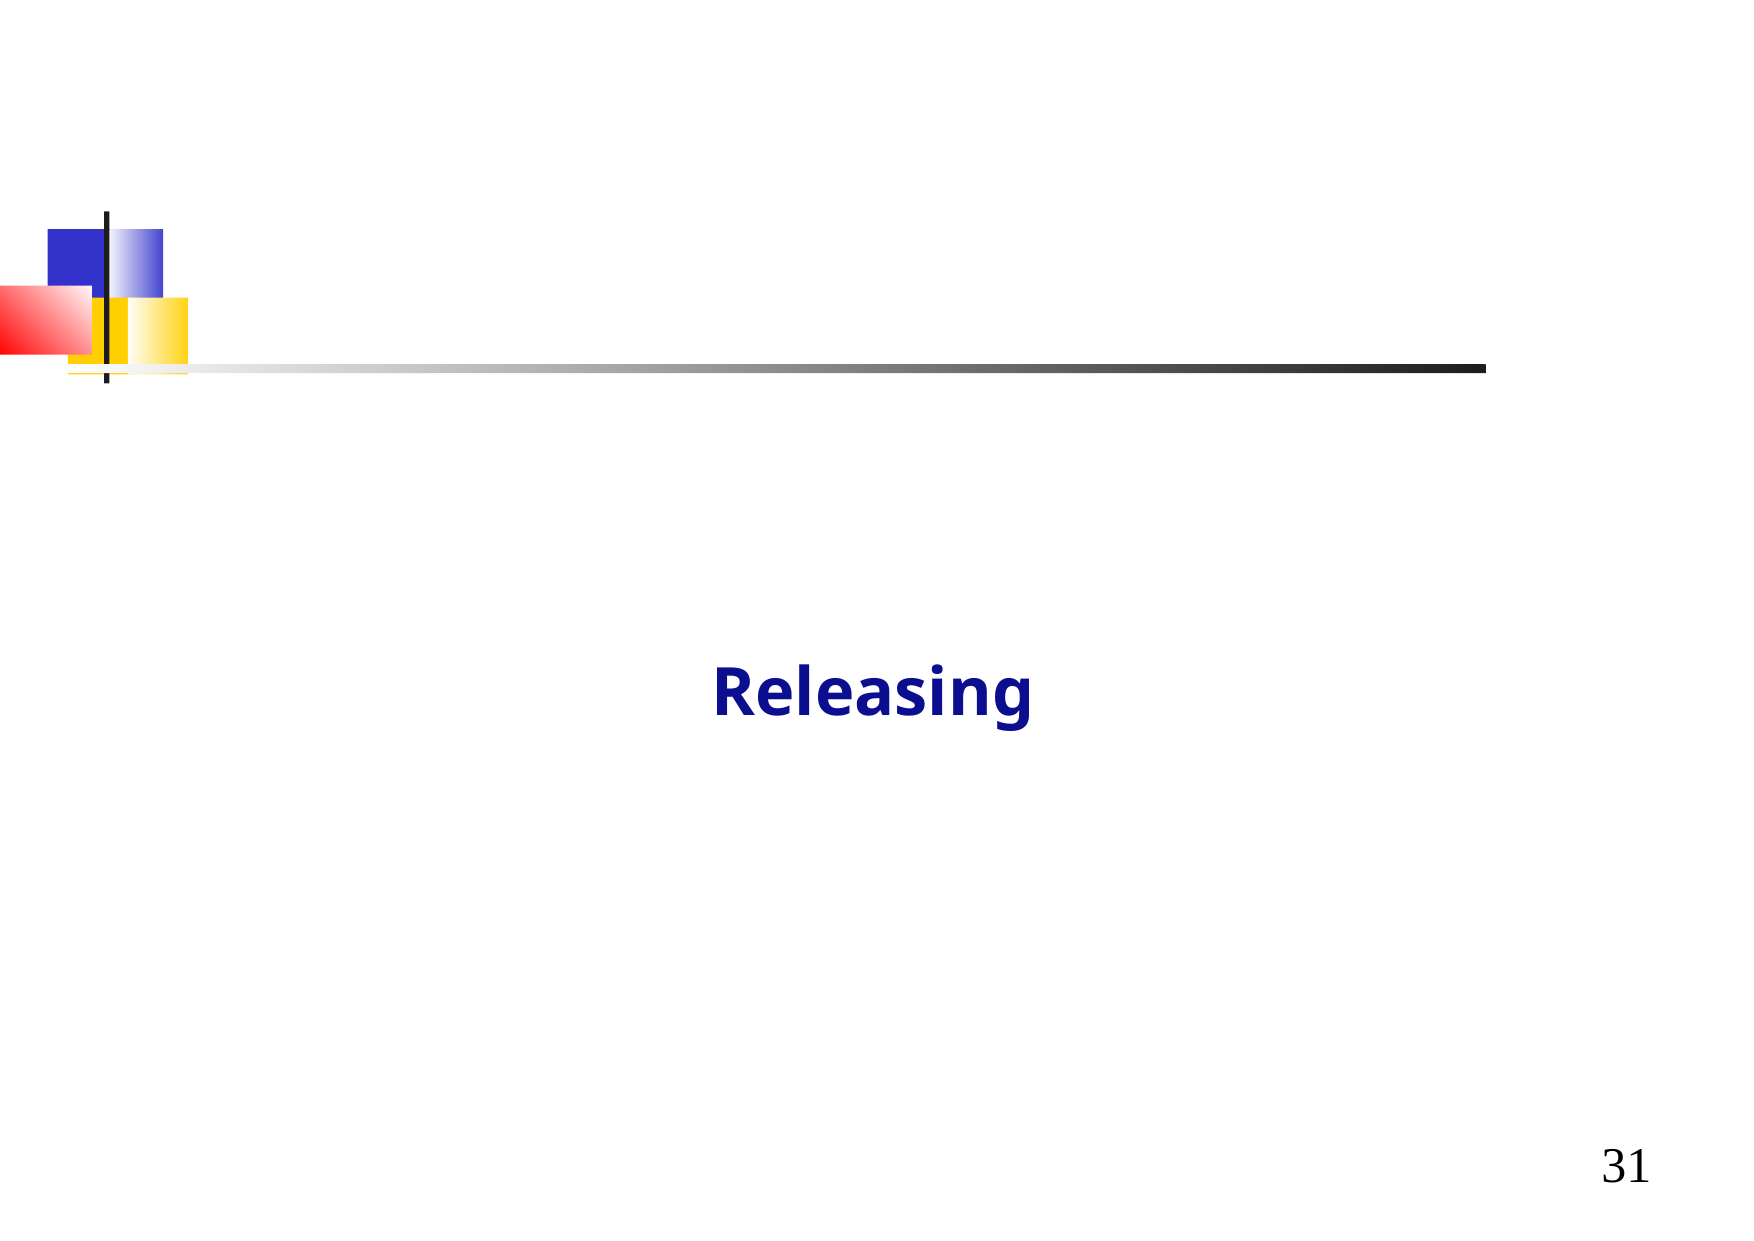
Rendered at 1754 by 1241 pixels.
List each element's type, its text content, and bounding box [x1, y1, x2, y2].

subtitle Releasing [179, 371, 1567, 1091]
